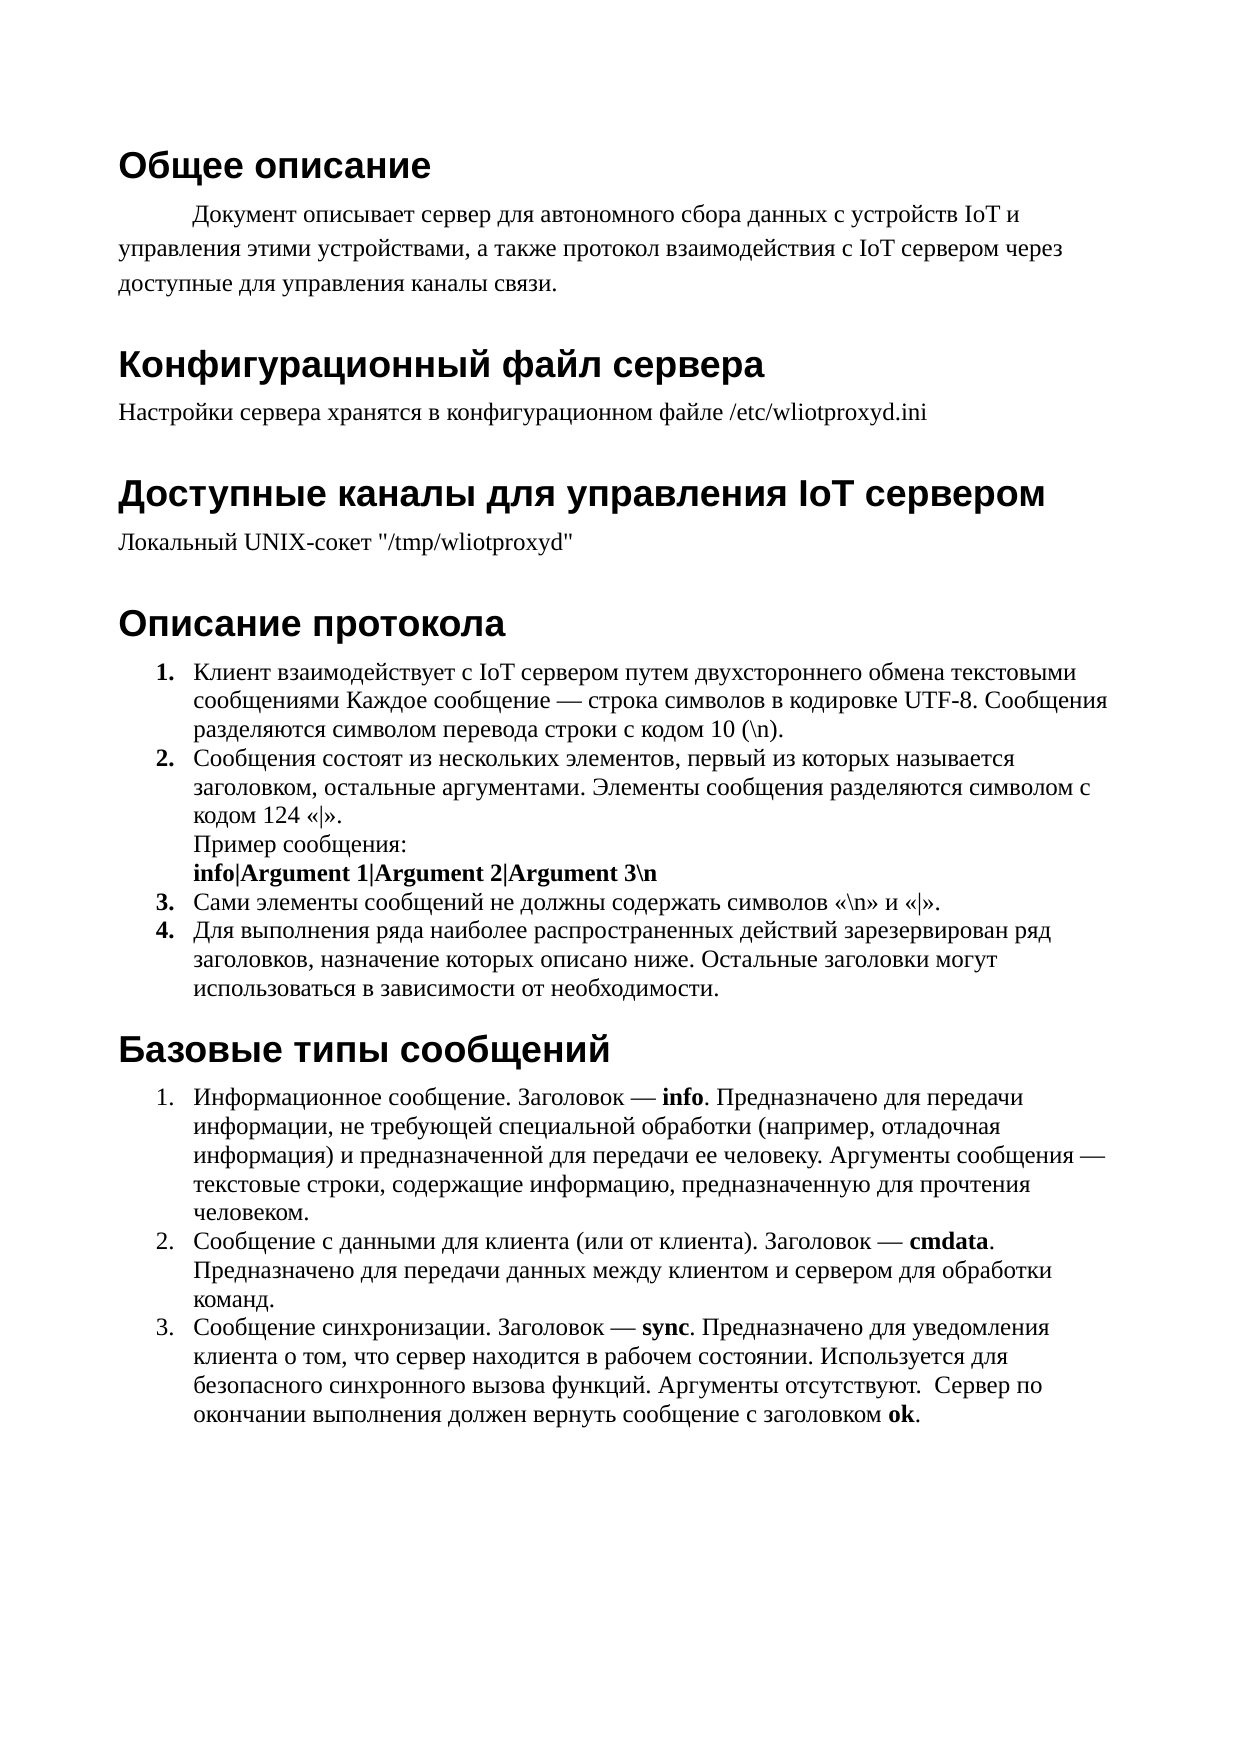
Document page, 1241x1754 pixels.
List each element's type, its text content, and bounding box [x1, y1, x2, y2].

text Настройки сервера хранятся в конфигурационном файле /etc/wliotproxyd.ini [118, 397, 1122, 426]
text Документ описывает сервер для автономного сбора данных с устройств IoT и управления этими устройствами, а также протокол взаимодействия с IoT сервером через доступные для управления каналы связи. [118, 199, 1122, 296]
list Сообщение синхронизации. Заголовок — sync. Предназначено для уведомления клиента о том, что сервер находится в рабочем состоянии. Используется для безопасного синхронного вызова функций. Аргументы отсутствуют. Сервер по окончании выполнения должен вернуть сообщение с заголовком ok. [156, 1312, 1122, 1427]
subtitle Описание протокола [118, 601, 1122, 644]
list Сами элементы сообщений не должны содержать символов «\n» и «|». [156, 887, 1122, 916]
text Локальный UNIX-сокет "/tmp/wliotproxyd" [118, 527, 1122, 556]
subtitle Конфигурационный файл сервера [118, 342, 1122, 385]
list Для выполнения ряда наиболее распространенных действий зарезервирован ряд заголовков, назначение которых описано ниже. Остальные заголовки могут использоваться в зависимости от необходимости. [156, 916, 1122, 1002]
list Клиент взаимодействует с IoT сервером путем двухстороннего обмена текстовыми сообщениями Каждое сообщение — строка символов в кодировке UTF-8. Сообщения разделяются символом перевода строки с кодом 10 (\n). [156, 657, 1122, 743]
list Сообщение с данными для клиента (или от клиента). Заголовок — cmdata. Предназначено для передачи данных между клиентом и сервером для обработки команд. [156, 1226, 1122, 1312]
list Сообщения состоят из нескольких элементов, первый из которых называется заголовком, остальные аргументами. Элементы сообщения разделяются символом с кодом 124 «|». Пример сообщения: info|Argument 1|Argument 2|Argument 3\n [156, 743, 1122, 887]
list Информационное сообщение. Заголовок — info. Предназначено для передачи информации, не требующей специальной обработки (например, отладочная информация) и предназначенной для передачи ее человеку. Аргументы сообщения — текстовые строки, содержащие информацию, предназначенную для прочтения человеком. [156, 1082, 1122, 1226]
subtitle Базовые типы сообщений [118, 1027, 1122, 1070]
subtitle Общее описание [118, 143, 1122, 186]
subtitle Доступные каналы для управления IoT сервером [118, 471, 1122, 514]
